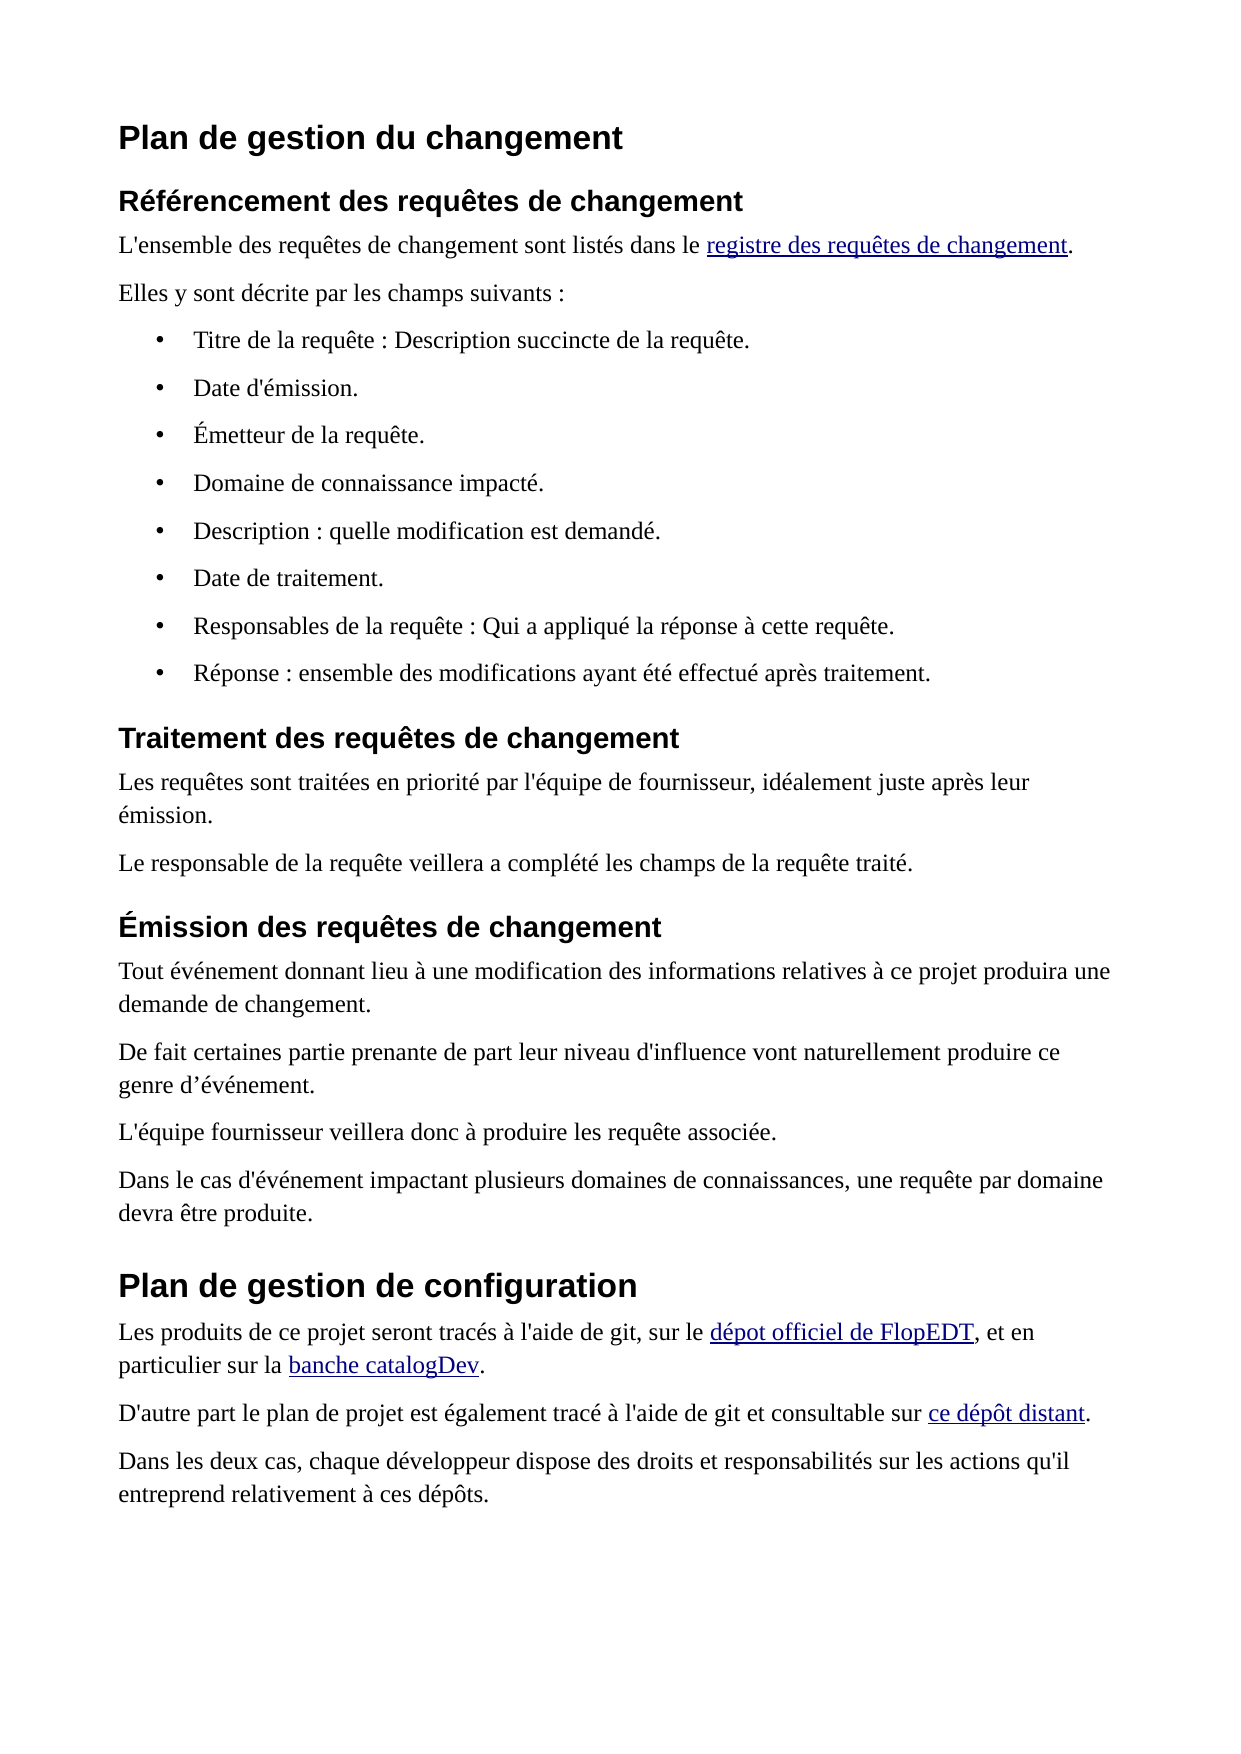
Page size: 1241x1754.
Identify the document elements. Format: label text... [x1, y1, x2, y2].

text Dans le cas d'événement impactant plusieurs domaines de connaissances, une requête par domaine devra être produite. [118, 1165, 1122, 1227]
subtitle Plan de gestion du changement [118, 118, 1122, 157]
subtitle Plan de gestion de configuration [118, 1266, 1122, 1305]
subtitle Référencement des requêtes de changement [118, 184, 1122, 218]
subtitle Émission des requêtes de changement [118, 910, 1122, 943]
text De fait certaines partie prenante de part leur niveau d'influence vont naturellement produire ce genre d’événement. [118, 1037, 1122, 1098]
text D'autre part le plan de projet est également tracé à l'aide de git et consultable sur ce dépôt distant. [118, 1398, 1122, 1427]
list Titre de la requête : Description succincte de la requête. [156, 325, 1122, 354]
text L'équipe fournisseur veillera donc à produire les requête associée. [118, 1117, 1122, 1146]
list Émetteur de la requête. [156, 421, 1122, 449]
list Description : quelle modification est demandé. [156, 516, 1122, 544]
list Réponse : ensemble des modifications ayant été effectué après traitement. [156, 658, 1122, 687]
text L'ensemble des requêtes de changement sont listés dans le registre des requêtes de changement. [118, 230, 1122, 259]
text Tout événement donnant lieu à une modification des informations relatives à ce projet produira une demande de changement. [118, 956, 1122, 1018]
text Elles y sont décrite par les champs suivants : [118, 278, 1122, 306]
subtitle Traitement des requêtes de changement [118, 721, 1122, 754]
text Dans les deux cas, chaque développeur dispose des droits et responsabilités sur les actions qu'il entreprend relativement à ces dépôts. [118, 1446, 1122, 1507]
list Responsables de la requête : Qui a appliqué la réponse à cette requête. [156, 611, 1122, 640]
list Domaine de connaissance impacté. [156, 468, 1122, 497]
text Les produits de ce projet seront tracés à l'aide de git, sur le dépot officiel de FlopEDT, et en particulier sur la banche catalogDev. [118, 1317, 1122, 1379]
list Date de traitement. [156, 563, 1122, 592]
text Le responsable de la requête veillera a complété les champs de la requête traité. [118, 848, 1122, 876]
text Les requêtes sont traitées en priorité par l'équipe de fournisseur, idéalement juste après leur émission. [118, 767, 1122, 829]
list Date d'émission. [156, 373, 1122, 402]
